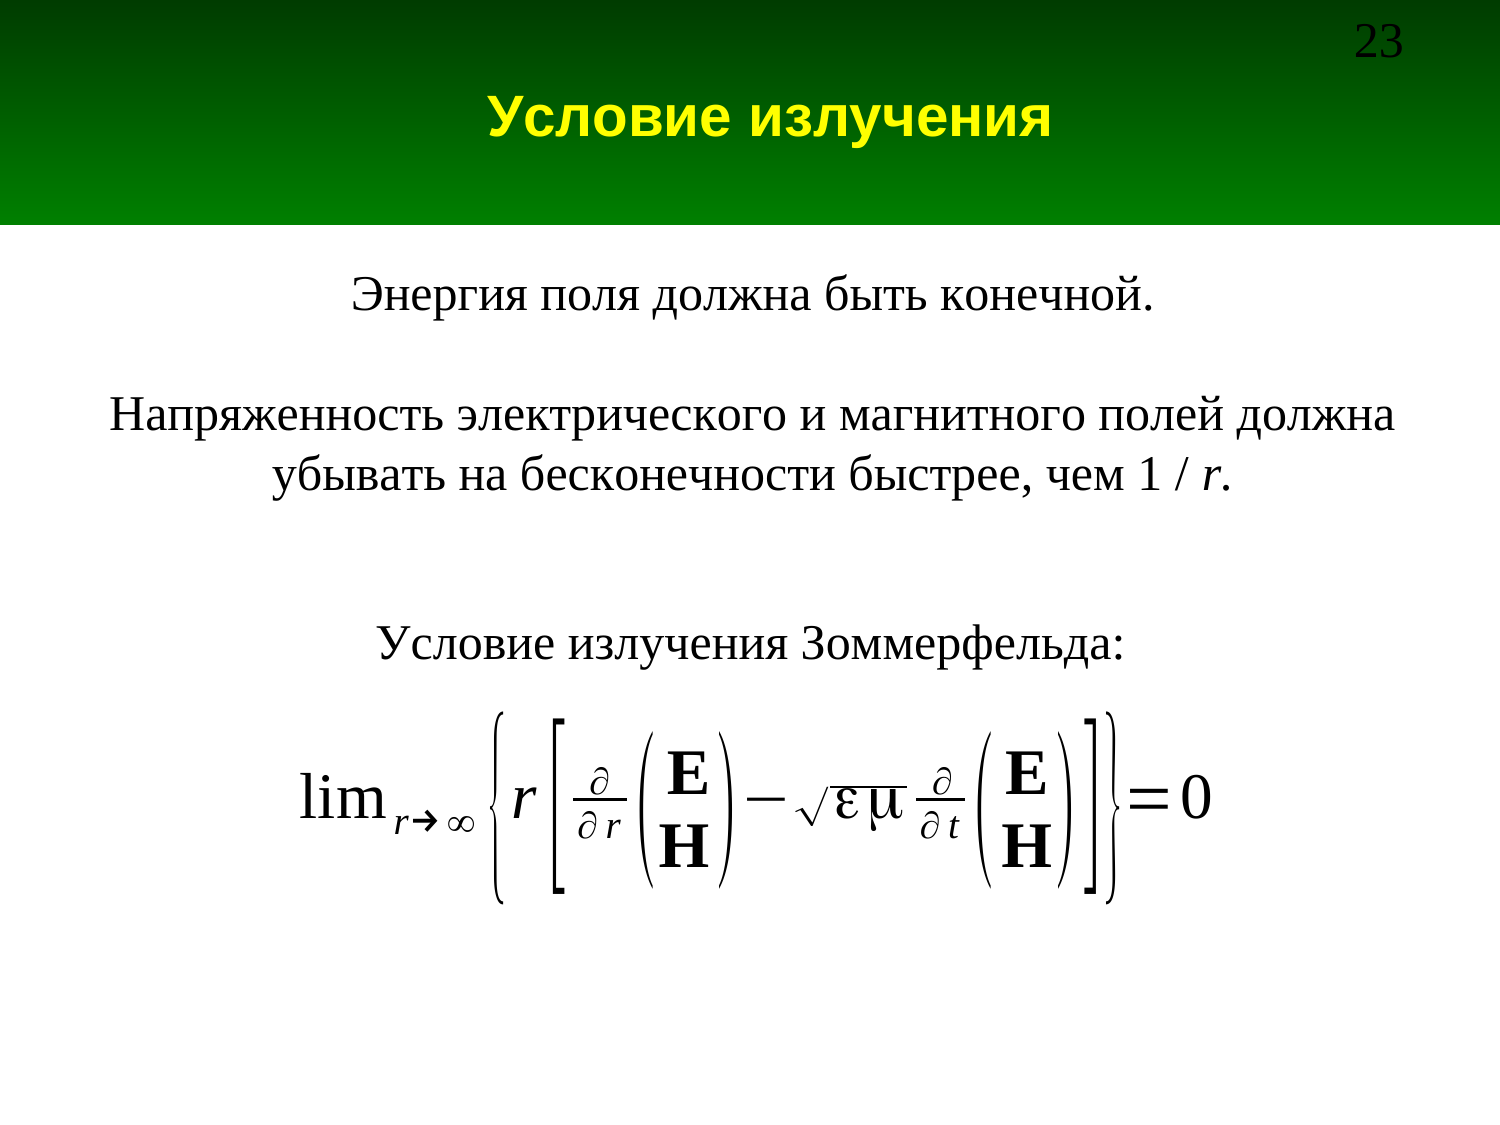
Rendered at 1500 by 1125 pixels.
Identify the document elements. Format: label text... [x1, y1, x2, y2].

title Условие излучения [88, 18, 1453, 207]
text_box Энергия поля должна быть конечной. Напряженность электрического и магнитного полей должна убывать на бесконечности быстрее, чем 1 / r. [94, 253, 1418, 508]
chart [283, 708, 1229, 908]
text_box Условие излучения Зоммерфельда: [360, 602, 1134, 678]
